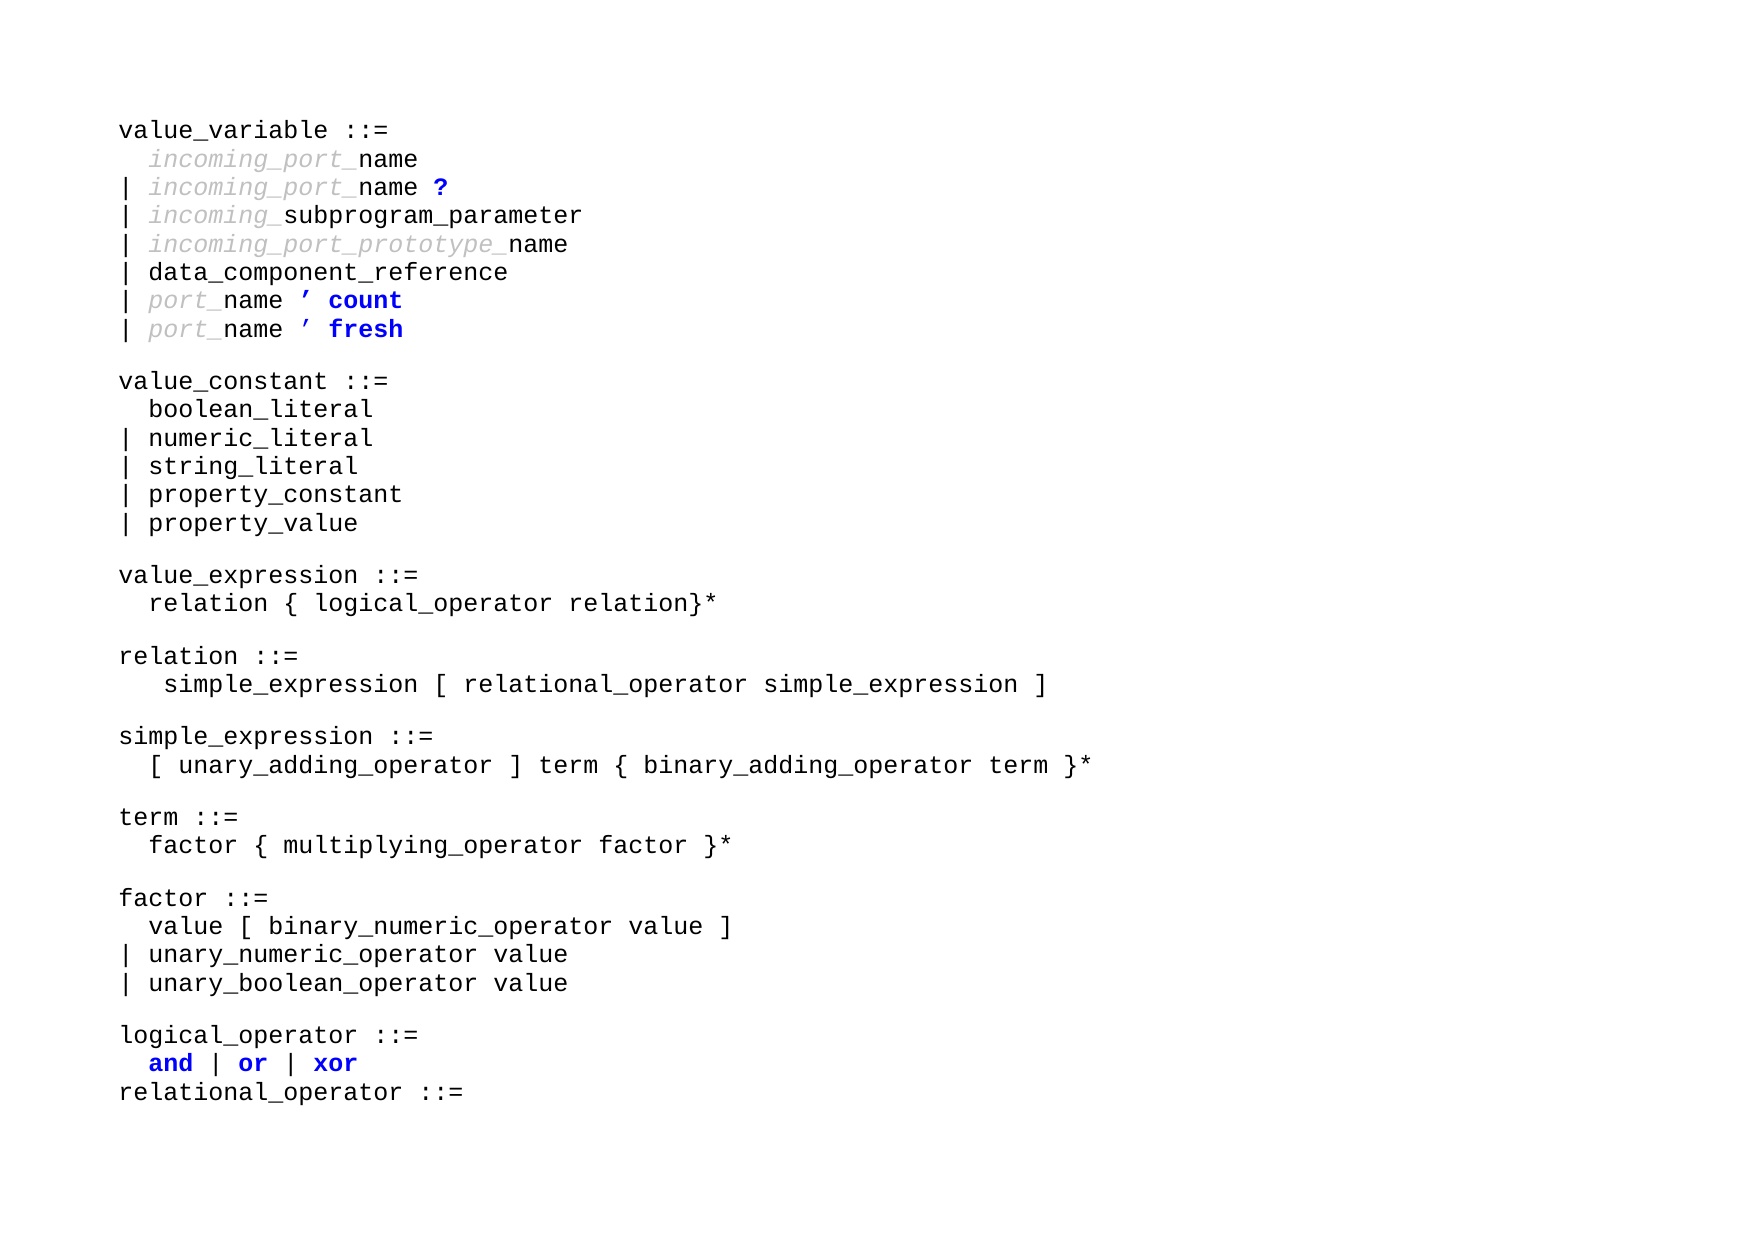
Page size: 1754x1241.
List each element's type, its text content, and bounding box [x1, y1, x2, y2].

text incoming_port_name [118, 146, 1636, 175]
text | port_name ’ fresh [118, 316, 1636, 345]
text relation ::= [118, 643, 1636, 672]
text relation { logical_operator relation}* [118, 591, 1636, 619]
text | unary_numeric_operator value [118, 942, 1636, 970]
text | property_value [118, 510, 1636, 539]
text | port_name ’ count [118, 288, 1636, 316]
text term ::= [118, 804, 1636, 833]
text | string_literal [118, 454, 1636, 482]
text factor ::= [118, 885, 1636, 913]
text relational_operator ::= [118, 1079, 1636, 1107]
text | unary_boolean_operator value [118, 970, 1636, 998]
text simple_expression [ relational_operator simple_expression ] [118, 672, 1636, 700]
text value_variable ::= [118, 118, 1636, 146]
text | incoming_subprogram_parameter [118, 203, 1636, 231]
text | incoming_port_name ? [118, 175, 1636, 203]
text | property_constant [118, 482, 1636, 510]
text | incoming_port_prototype_name [118, 231, 1636, 260]
text and | or | xor [118, 1051, 1636, 1079]
text value_constant ::= [118, 369, 1636, 397]
text logical_operator ::= [118, 1022, 1636, 1051]
text value_expression ::= [118, 563, 1636, 591]
text factor { multiplying_operator factor }* [118, 833, 1636, 861]
text simple_expression ::= [118, 724, 1636, 752]
text boolean_literal [118, 397, 1636, 425]
text | data_component_reference [118, 260, 1636, 288]
text value [ binary_numeric_operator value ] [118, 913, 1636, 942]
text [ unary_adding_operator ] term { binary_adding_operator term }* [118, 752, 1636, 781]
text | numeric_literal [118, 425, 1636, 454]
